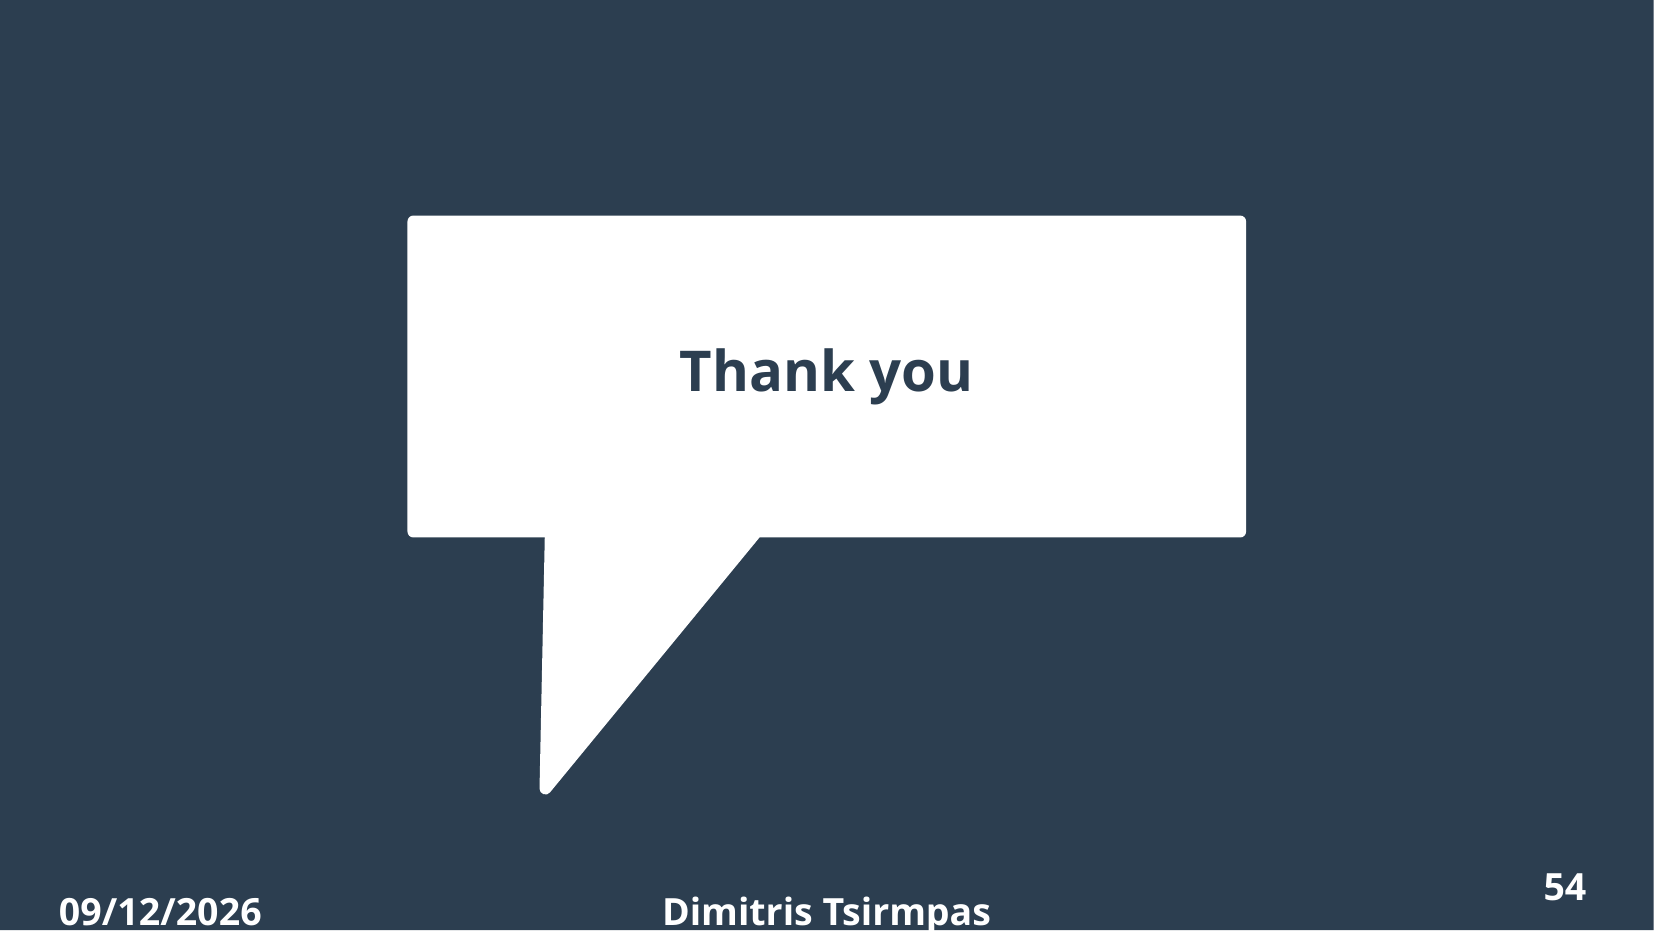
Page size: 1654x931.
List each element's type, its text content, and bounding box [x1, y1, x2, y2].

title Thank you [442, 236, 1211, 502]
